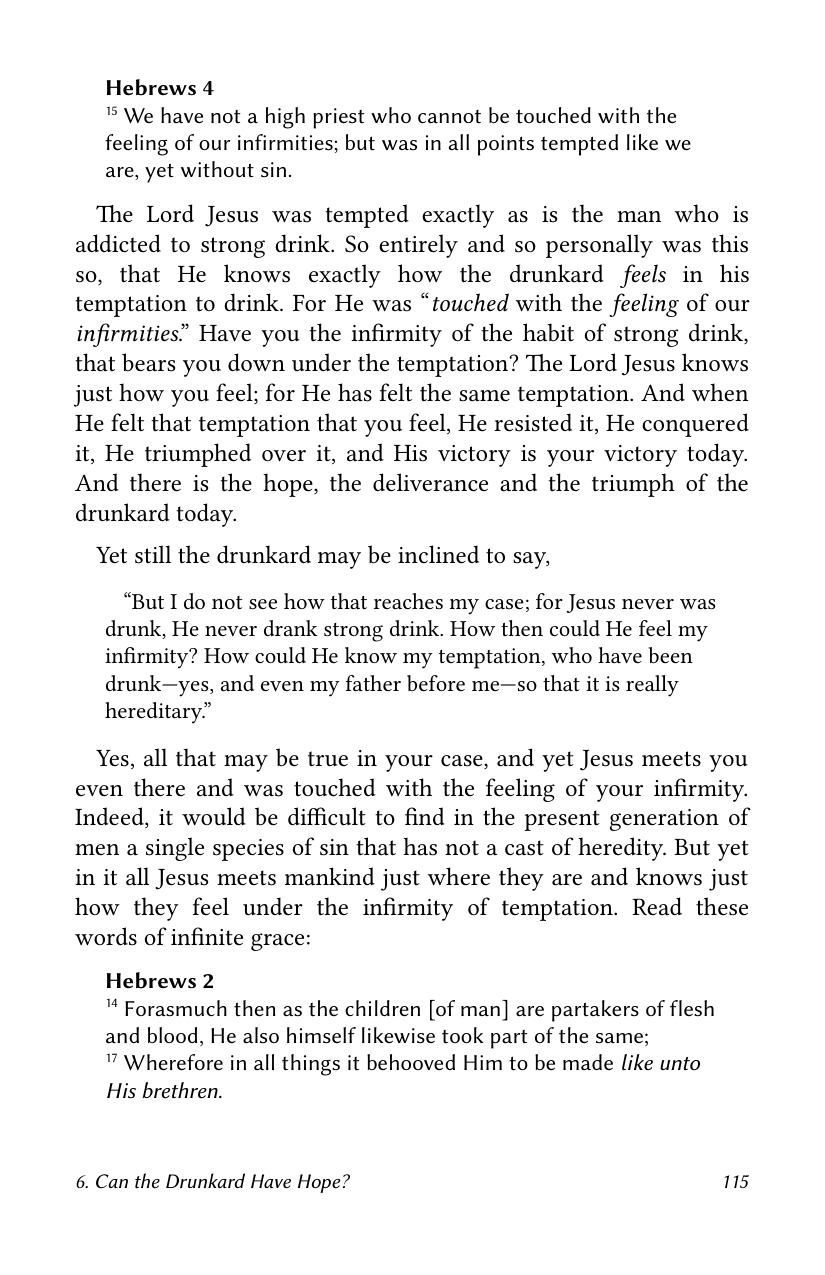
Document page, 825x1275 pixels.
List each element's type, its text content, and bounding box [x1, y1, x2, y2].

text Hebrews 4 [105, 75, 750, 101]
text “But I do not see how that reaches my case; for Jesus never was drunk, He never drank strong drink. How then could He feel my infirmity? How could He know my temptation, who have been drunk—yes, and even my father before me—so that it is really hereditary.” [105, 589, 720, 724]
text 17 Wherefore in all things it behooved Him to be made like unto His brethren. [105, 1050, 720, 1104]
text 14 Forasmuch then as the children [of man] are partakers of flesh and blood, He also himself likewise took part of the same; [105, 996, 720, 1049]
text 15 We have not a high priest who cannot be touched with the feeling of our infirmities; but was in all points tempted like we are, yet without sin. [105, 103, 720, 183]
text Yes, all that may be true in your case, and yet Jesus meets you even there and was touched with the feeling of your infirmity. Indeed, it would be difficult to find in the present generation of men a single species of sin that has not a cast of heredity. But yet in it all Jesus meets mankind just where they are and knows just how they feel under the infirmity of temptation. Read these words of infinite grace: [75, 744, 750, 952]
text The Lord Jesus was tempted exactly as is the man who is addicted to strong drink. So entirely and so personally was this so, that He knows exactly how the drunkard feels in his temptation to drink. For He was “touched with the feeling of our infirmities.” Have you the infirmity of the habit of strong drink, that bears you down under the temptation? The Lord Jesus knows just how you feel; for He has felt the same temptation. And when He felt that temptation that you feel, He resisted it, He conquered it, He triumphed over it, and His victory is your victory today. And there is the hope, the deliverance and the triumph of the drunkard today. [75, 200, 750, 527]
text Hebrews 2 [105, 968, 750, 994]
text Yet still the drunkard may be inclined to say, [75, 541, 750, 569]
